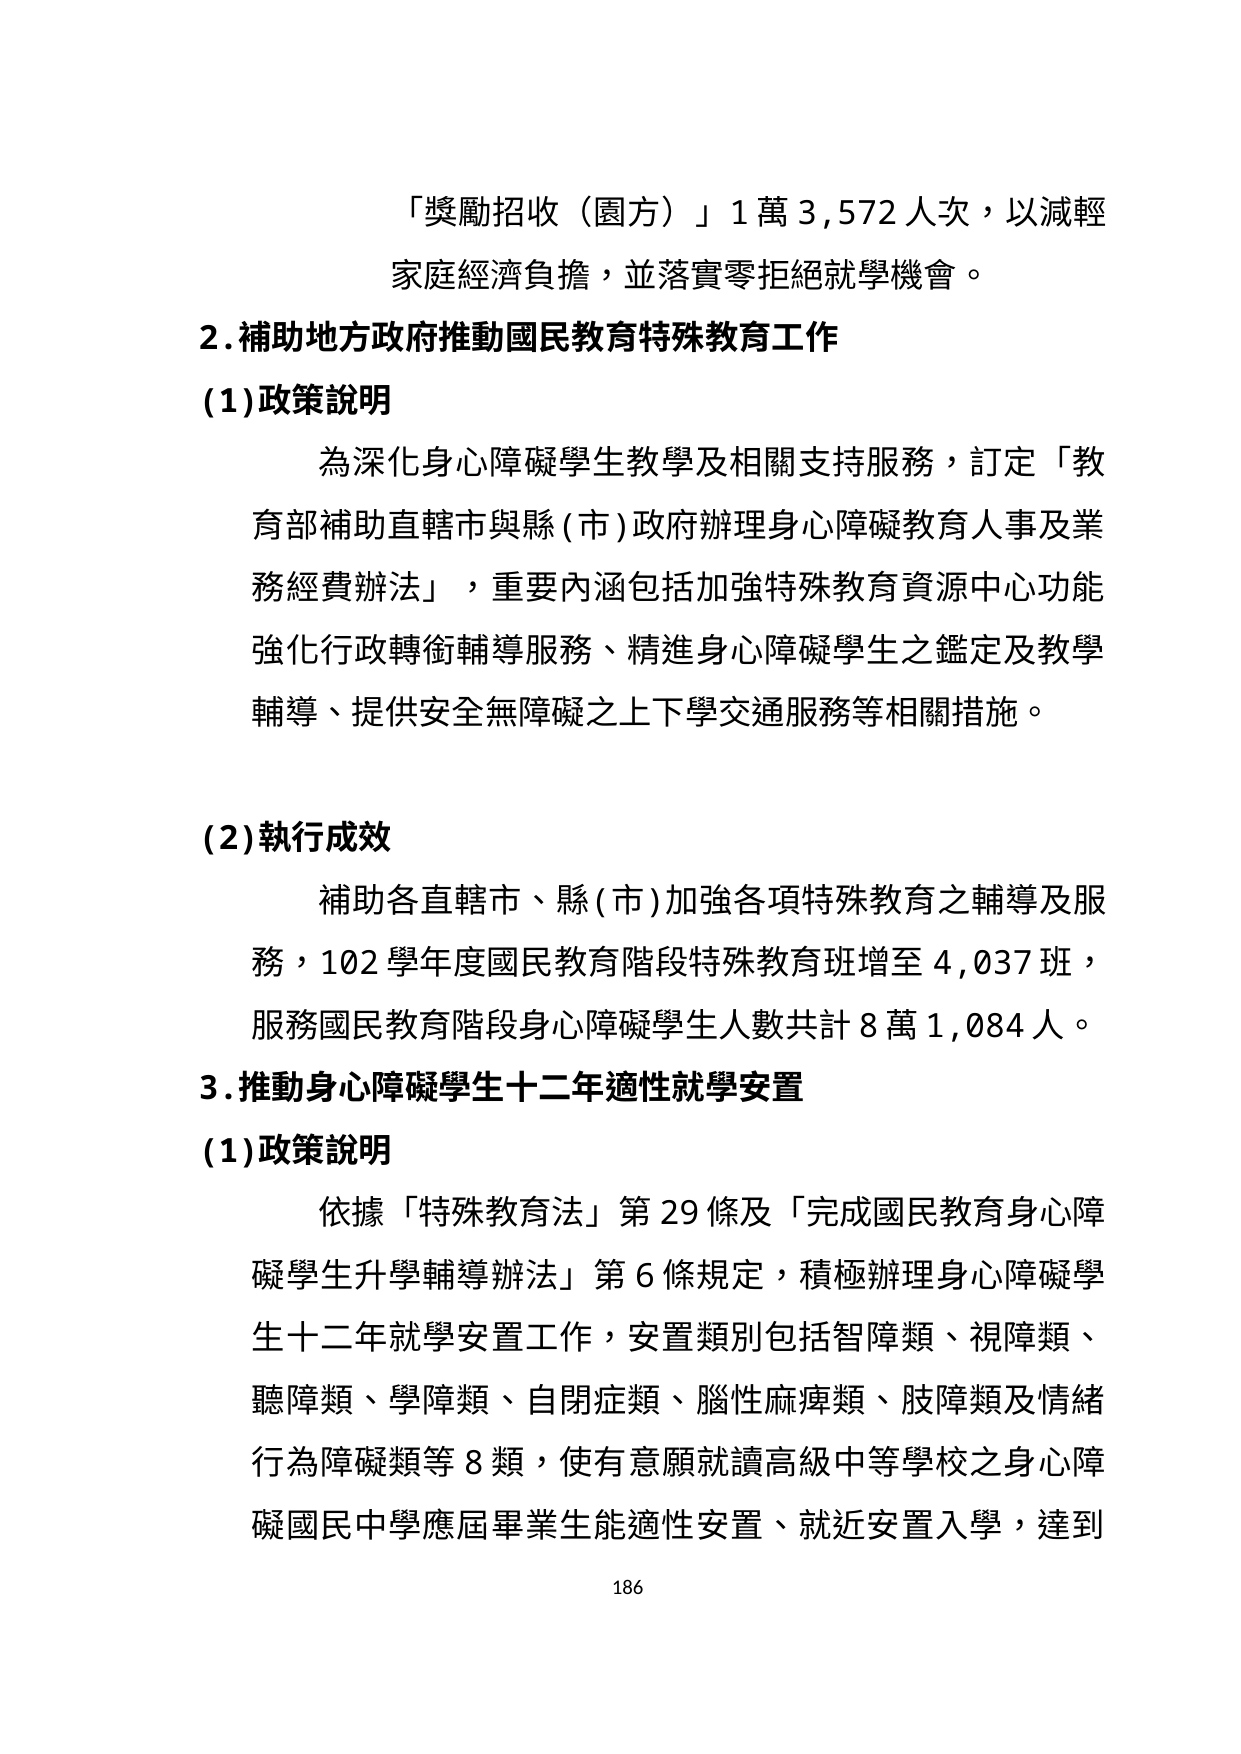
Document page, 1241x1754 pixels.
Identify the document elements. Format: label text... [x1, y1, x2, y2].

list 「獎勵招收（園方）」1萬3,572人次，以減輕家庭經濟負擔，並落實零拒絕就學機會。 [296, 175, 1107, 300]
text 補助各直轄市、縣(市)加強各項特殊教育之輔導及服務，102學年度國民教育階段特殊教育班增至4,037班，服務國民教育階段身心障礙學生人數共計8萬1,084人。 [252, 862, 1107, 1050]
text (1)政策說明 [148, 1112, 1107, 1175]
text 3.推動身心障礙學生十二年適性就學安置 [148, 1050, 1107, 1112]
text 2.補助地方政府推動國民教育特殊教育工作 [148, 300, 1107, 362]
text 為深化身心障礙學生教學及相關支持服務，訂定「教育部補助直轄市與縣(市)政府辦理身心障礙教育人事及業務經費辦法」，重要內涵包括加強特殊教育資源中心功能、強化行政轉銜輔導服務、精進身心障礙學生之鑑定及教學輔導、提供安全無障礙之上下學交通服務等相關措施。 [252, 425, 1107, 737]
text 依據「特殊教育法」第29條及「完成國民教育身心障礙學生升學輔導辦法」第6條規定，積極辦理身心障礙學生十二年就學安置工作，安置類別包括智障類、視障類、聽障類、學障類、自閉症類、腦性麻痺類、肢障類及情緒行為障礙類等8類，使有意願就讀高級中等學校之身心障礙國民中學應屆畢業生能適性安置、就近安置入學，達到 [252, 1175, 1107, 1550]
text (1)政策說明 [148, 362, 1107, 425]
text (2)執行成效 [148, 800, 1107, 862]
